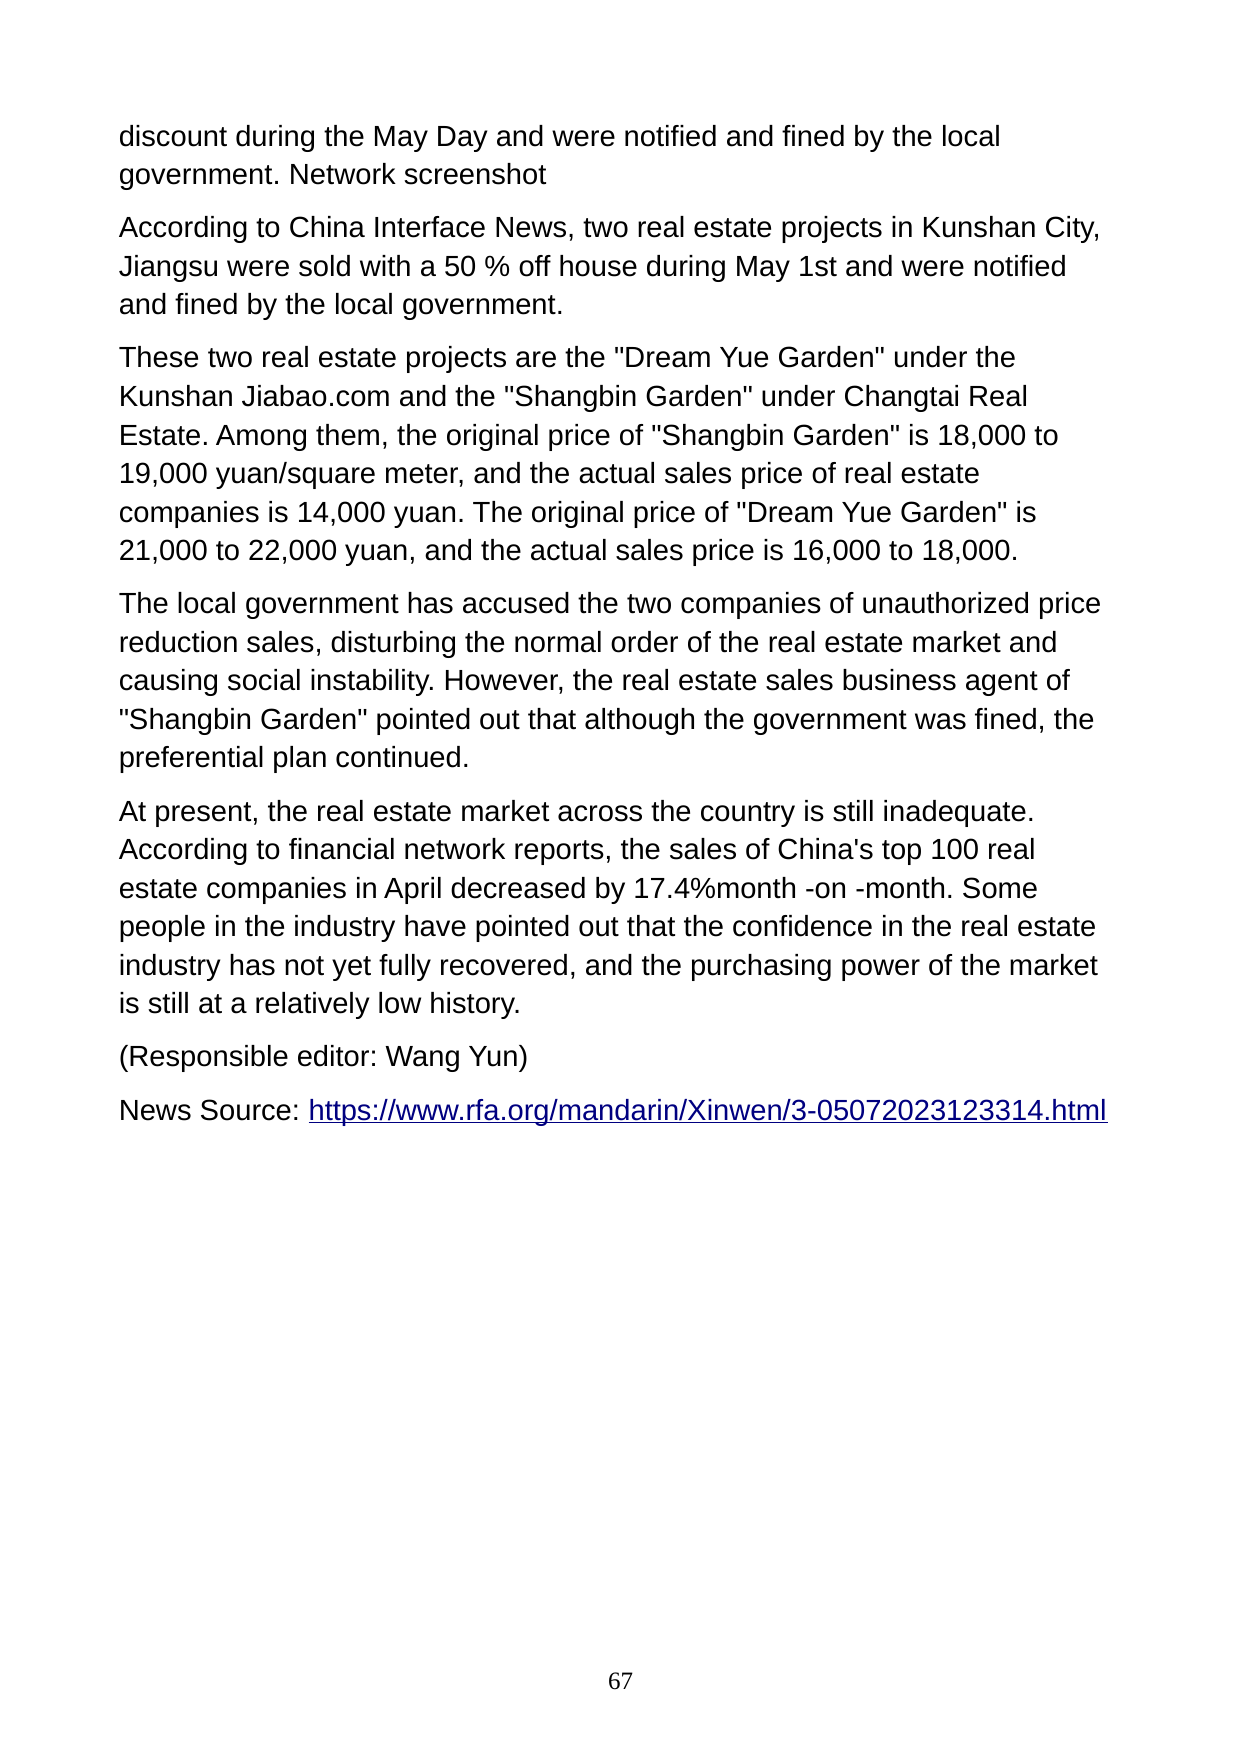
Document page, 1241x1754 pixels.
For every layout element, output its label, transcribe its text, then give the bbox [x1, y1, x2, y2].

text These two real estate projects are the "Dream Yue Garden" under the Kunshan Jiabao.com and the "Shangbin Garden" under Changtai Real Estate. Among them, the original price of "Shangbin Garden" is 18,000 to 19,000 yuan/square meter, and the actual sales price of real estate companies is 14,000 yuan. The original price of "Dream Yue Garden" is 21,000 to 22,000 yuan, and the actual sales price is 16,000 to 18,000. [118, 340, 1122, 567]
text According to China Interface News, two real estate projects in Kunshan City, Jiangsu were sold with a 50 % off house during May 1st and were notified and fined by the local government. [118, 210, 1122, 321]
text discount during the May Day and were notified and fined by the local government. Network screenshot [118, 118, 1122, 191]
text The local government has accused the two companies of unauthorized price reduction sales, disturbing the normal order of the real estate market and causing social instability. However, the real estate sales business agent of "Shangbin Garden" pointed out that although the government was fined, the preferential plan continued. [118, 586, 1122, 774]
text News Source: https://www.rfa.org/mandarin/Xinwen/3-05072023123314.html [118, 1092, 1122, 1126]
text At present, the real estate market across the country is still inadequate. According to financial network reports, the sales of China's top 100 real estate companies in April decreased by 17.4%month -on -month. Some people in the industry have pointed out that the confidence in the real estate industry has not yet fully recovered, and the purchasing power of the market is still at a relatively low history. [118, 793, 1122, 1020]
text (Responsible editor: Wang Yun) [118, 1039, 1122, 1073]
